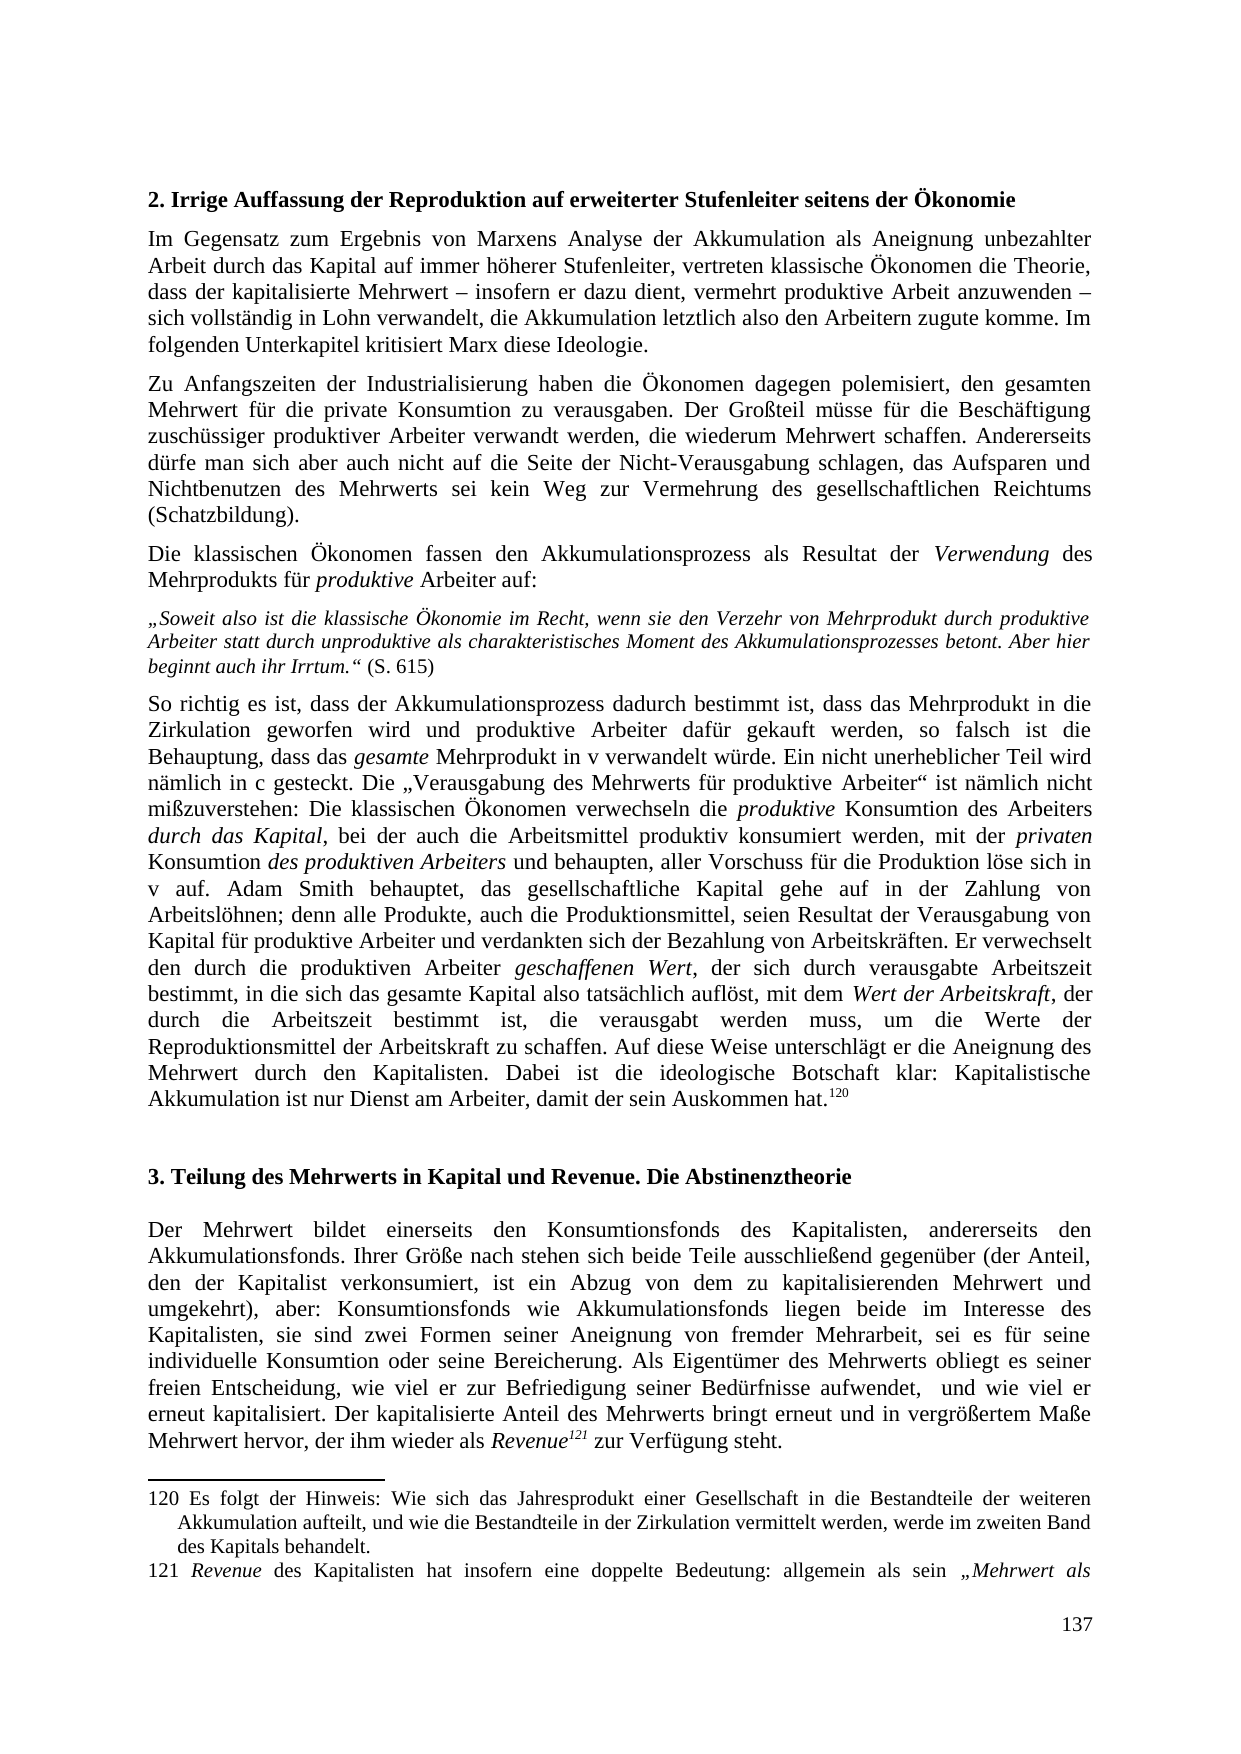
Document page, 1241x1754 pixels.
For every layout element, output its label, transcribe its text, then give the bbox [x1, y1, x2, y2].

text „Soweit also ist die klassische Ökonomie im Recht, wenn sie den Verzehr von Mehrprodukt durch produktive Arbeiter statt durch unproduktive als charakteristisches Moment des Akkumulationsprozesses betont. Aber hier beginnt auch ihr Irrtum.“ (S. 615) [148, 605, 1093, 678]
text Revenue des Kapitalisten hat insofern eine doppelte Bedeutung: allgemein als sein „Mehrwert als [148, 1558, 1093, 1582]
text Zu Anfangszeiten der Industrialisierung haben die Ökonomen dagegen polemisiert, den gesamten Mehrwert für die private Konsumtion zu verausgaben. Der Großteil müsse für die Beschäftigung zuschüssiger produktiver Arbeiter verwandt werden, die wiederum Mehrwert schaffen. Andererseits dürfe man sich aber auch nicht auf die Seite der Nicht-Verausgabung schlagen, das Aufsparen und Nichtbenutzen des Mehrwerts sei kein Weg zur Vermehrung des gesellschaftlichen Reichtums (Schatzbildung). [148, 369, 1093, 528]
text 2. Irrige Auffassung der Reproduktion auf erweiterter Stufenleiter seitens der Ökonomie [148, 186, 1093, 213]
text So richtig es ist, dass der Akkumulationsprozess dadurch bestimmt ist, dass das Mehrprodukt in die Zirkulation geworfen wird und produktive Arbeiter dafür gekauft werden, so falsch ist die Behauptung, dass das gesamte Mehrprodukt in v verwandelt würde. Ein nicht unerheblicher Teil wird nämlich in c gesteckt. Die „Verausgabung des Mehrwerts für produktive Arbeiter“ ist nämlich nicht mißzuverstehen: Die klassischen Ökonomen verwechseln die produktive Konsumtion des Arbeiters durch das Kapital, bei der auch die Arbeitsmittel produktiv konsumiert werden, mit der privaten Konsumtion des produktiven Arbeiters und behaupten, aller Vorschuss für die Produktion löse sich in v auf. Adam Smith behauptet, das gesellschaftliche Kapital gehe auf in der Zahlung von Arbeitslöhnen; denn alle Produkte, auch die Produktionsmittel, seien Resultat der Verausgabung von Kapital für produktive Arbeiter und verdankten sich der Bezahlung von Arbeitskräften. Er verwechselt den durch die produktiven Arbeiter geschaffenen Wert, der sich durch verausgabte Arbeitszeit bestimmt, in die sich das gesamte Kapital also tatsächlich auflöst, mit dem Wert der Arbeitskraft, der durch die Arbeitszeit bestimmt ist, die verausgabt werden muss, um die Werte der Reproduktionsmittel der Arbeitskraft zu schaffen. Auf diese Weise unterschlägt er die Aneignung des Mehrwert durch den Kapitalisten. Dabei ist die ideologische Botschaft klar: Kapitalistische Akkumulation ist nur Dienst am Arbeiter, damit der sein Auskommen hat. [148, 690, 1093, 1112]
text Im Gegensatz zum Ergebnis von Marxens Analyse der Akkumulation als Aneignung unbezahlter Arbeit durch das Kapital auf immer höherer Stufenleiter, vertreten klassische Ökonomen die Theorie, dass der kapitalisierte Mehrwert – insofern er dazu dient, vermehrt produktive Arbeit anzuwenden – sich vollständig in Lohn verwandelt, die Akkumulation letztlich also den Arbeitern zugute komme. Im folgenden Unterkapitel kritisiert Marx diese Ideologie. [148, 225, 1093, 357]
text Es folgt der Hinweis: Wie sich das Jahresprodukt einer Gesellschaft in die Bestandteile der weiteren Akkumulation aufteilt, und wie die Bestandteile in der Zirkulation vermittelt werden, werde im zweiten Band des Kapitals behandelt. [148, 1486, 1093, 1558]
text Die klassischen Ökonomen fassen den Akkumulationsprozess als Resultat der Verwendung des Mehrprodukts für produktive Arbeiter auf: [148, 540, 1093, 593]
text Der Mehrwert bildet einerseits den Konsumtionsfonds des Kapitalisten, andererseits den Akkumulationsfonds. Ihrer Größe nach stehen sich beide Teile ausschließend gegenüber (der Anteil, den der Kapitalist verkonsumiert, ist ein Abzug von dem zu kapitalisierenden Mehrwert und umgekehrt), aber: Konsumtionsfonds wie Akkumulationsfonds liegen beide im Interesse des Kapitalisten, sie sind zwei Formen seiner Aneignung von fremder Mehrarbeit, sei es für seine individuelle Konsumtion oder seine Bereicherung. Als Eigentümer des Mehrwerts obliegt es seiner freien Entscheidung, wie viel er zur Befriedigung seiner Bedürfnisse aufwendet, und wie viel er erneut kapitalisiert. Der kapitalisierte Anteil des Mehrwerts bringt erneut und in vergrößertem Maße Mehrwert hervor, der ihm wieder als Revenue zur Verfügung steht. [148, 1216, 1093, 1453]
text 3. Teilung des Mehrwerts in Kapital und Revenue. Die Abstinenztheorie [148, 1163, 1093, 1189]
